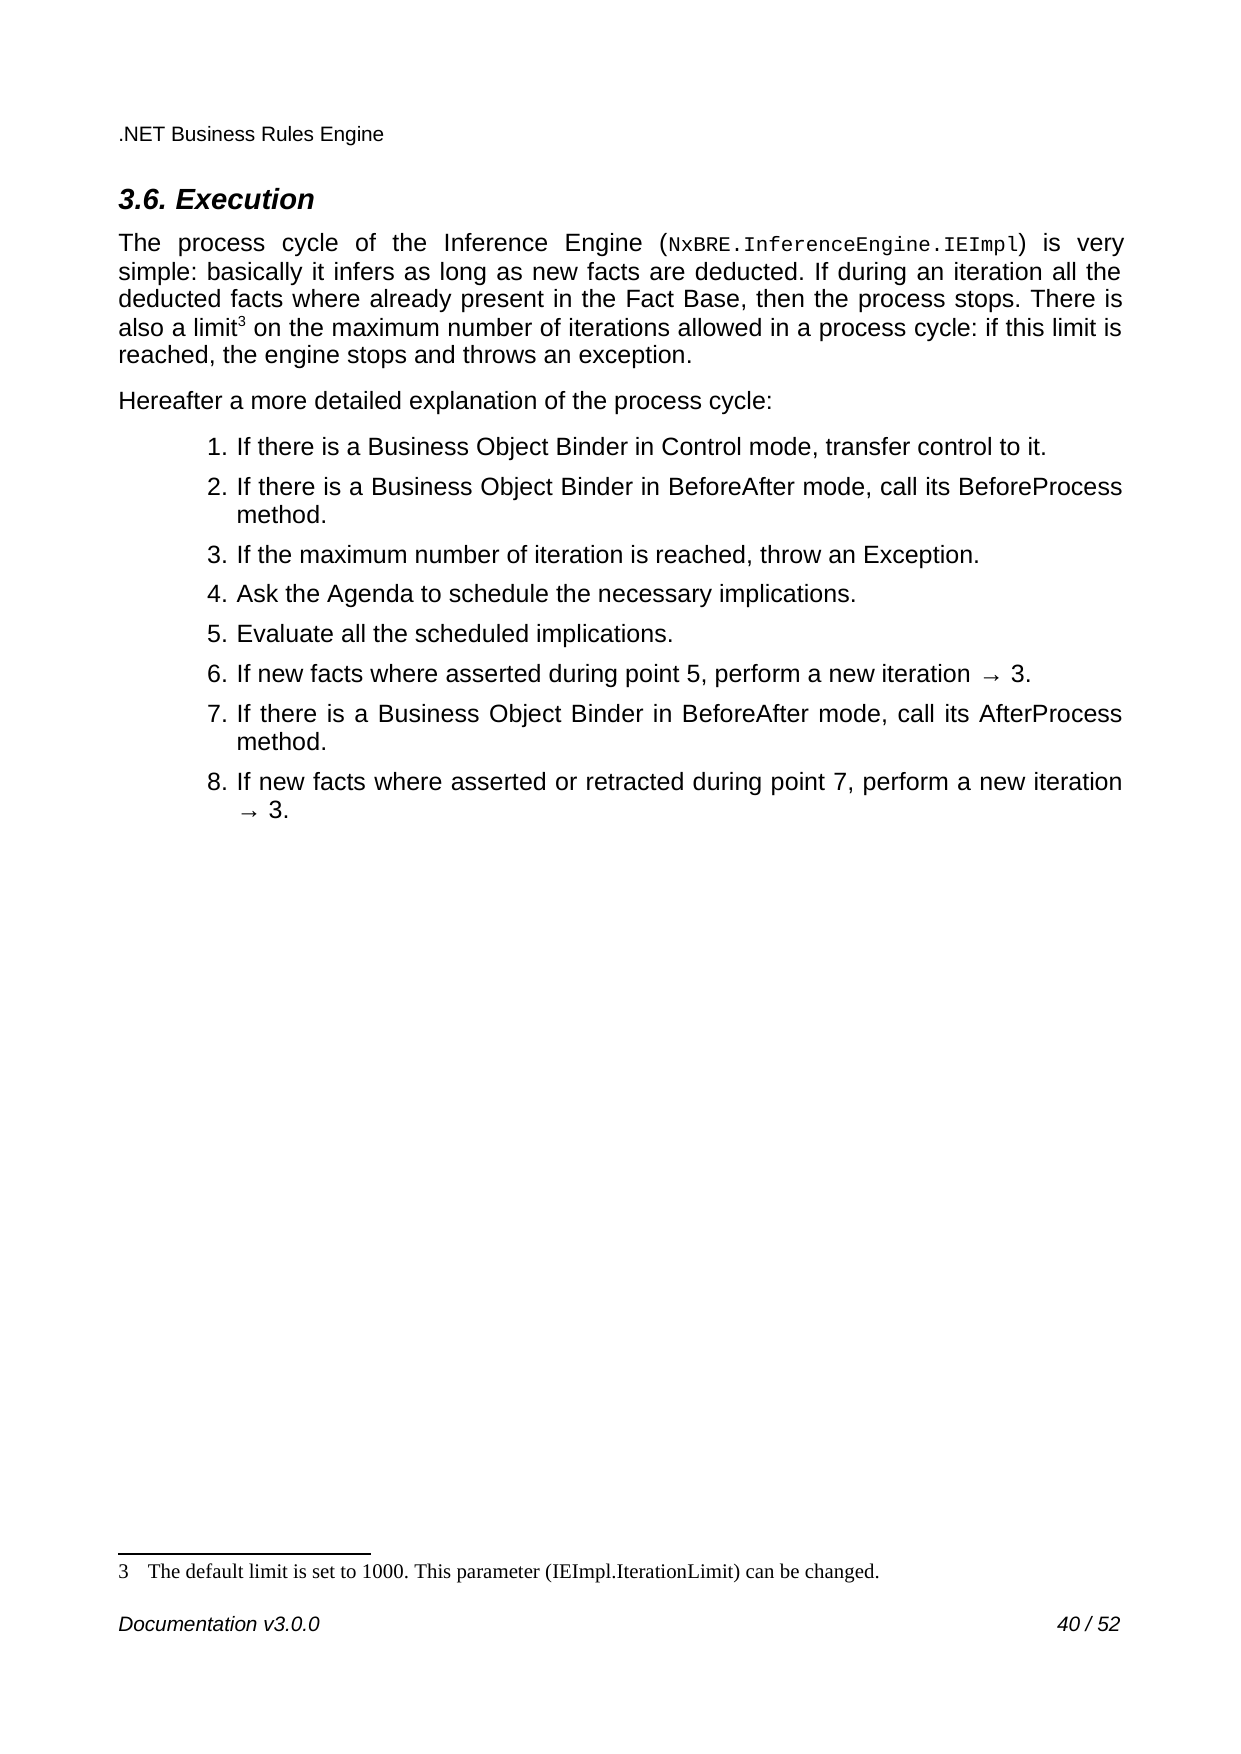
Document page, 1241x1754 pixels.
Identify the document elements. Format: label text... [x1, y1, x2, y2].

list If the maximum number of iteration is reached, throw an Exception. [207, 540, 1124, 568]
subtitle Execution [118, 183, 1124, 216]
list If new facts where asserted during point 5, perform a new iteration → 3. [207, 660, 1124, 688]
list If there is a Business Object Binder in BeforeAfter mode, call its BeforeProcess method. [207, 472, 1124, 528]
list If there is a Business Object Binder in BeforeAfter mode, call its AfterProcess method. [207, 699, 1124, 756]
list If new facts where asserted or retracted during point 7, perform a new iteration → 3. [207, 767, 1124, 823]
text The default limit is set to 1000. This parameter (IEImpl.IterationLimit) can be changed. [118, 1560, 1124, 1583]
list If there is a Business Object Binder in Control mode, transfer control to it. [207, 433, 1124, 461]
text Hereafter a more detailed explanation of the process cycle: [118, 387, 1124, 415]
text The process cycle of the Inference Engine (NxBRE.InferenceEngine.IEImpl) is very simple: basically it infers as long as new facts are deducted. If during an iteration all the deducted facts where already present in the Fact Base, then the process stops. There is also a limit on the maximum number of iterations allowed in a process cycle: if this limit is reached, the engine stops and throws an exception. [118, 228, 1124, 369]
list Evaluate all the scheduled implications. [207, 620, 1124, 648]
list Ask the Agenda to schedule the necessary implications. [207, 580, 1124, 608]
